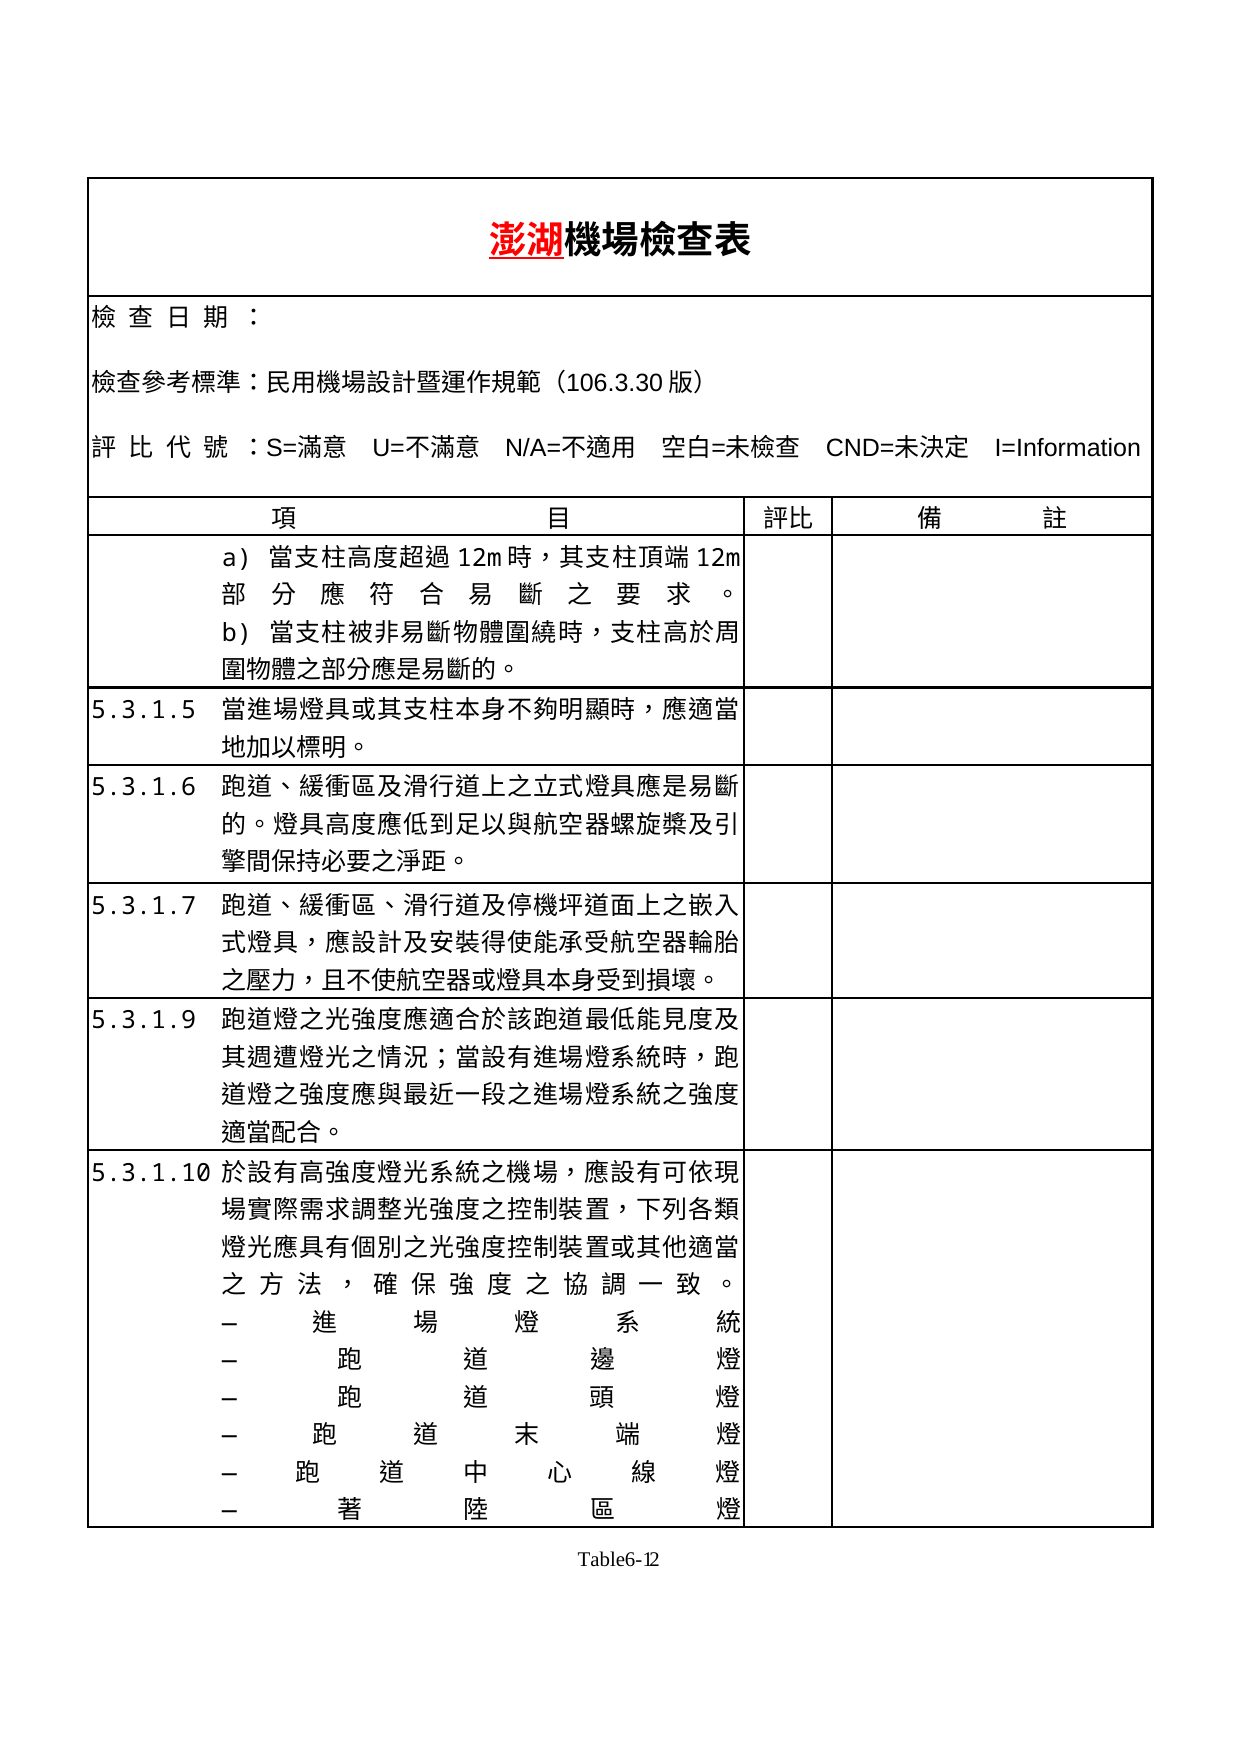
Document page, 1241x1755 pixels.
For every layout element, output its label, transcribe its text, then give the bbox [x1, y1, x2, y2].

table_cell [833, 766, 1151, 882]
table_cell 5.3.1.6 [89, 766, 219, 882]
table_cell 備 註 [833, 498, 1151, 534]
table_cell 5.3.1.5 [89, 689, 219, 763]
table_cell [833, 884, 1151, 997]
table_cell [833, 536, 1151, 686]
table_cell 跑道燈之光強度應適合於該跑道最低能見度及其週遭燈光之情況；當設有進場燈系統時，跑道燈之強度應與最近一段之進場燈系統之強度適當配合。 [219, 999, 743, 1149]
table_cell [833, 689, 1151, 763]
table_cell 於設有高強度燈光系統之機場，應設有可依現場實際需求調整光強度之控制裝置，下列各類燈光應具有個別之光強度控制裝置或其他適當之方法，確保強度之協調一致。 —進場燈系統 —跑道邊燈 —跑道頭燈 —跑道末端燈 —跑道中心線燈 —著陸區燈 [219, 1151, 743, 1526]
table_header 澎湖機場檢查表 [89, 179, 1151, 295]
table_cell 5.3.1.10 [89, 1151, 219, 1526]
table_cell [745, 884, 831, 997]
table_cell a) 當支柱高度超過12m時，其支柱頂端12m部分應符合易斷之要求。 b) 當支柱被非易斷物體圍繞時，支柱高於周圍物體之部分應是易斷的。 [219, 536, 743, 686]
table_cell 5.3.1.7 [89, 884, 219, 997]
table_cell 檢 查 日 期 ： 檢查參考標準：民用機場設計暨運作規範（106.3.30版） 評 比 代 號 ：S=滿意 U=不滿意 N/A=不適用 空白=未檢查 CND=未決定 I=Information [89, 297, 1151, 496]
table_cell [89, 536, 219, 686]
table_cell [745, 999, 831, 1149]
table_cell 跑道、緩衝區、滑行道及停機坪道面上之嵌入式燈具，應設計及安裝得使能承受航空器輪胎之壓力，且不使航空器或燈具本身受到損壞。 [219, 884, 743, 997]
table_cell 5.3.1.9 [89, 999, 219, 1149]
table_cell [89, 498, 219, 534]
table_cell [745, 766, 831, 882]
table_cell [745, 689, 831, 763]
table_cell 當進場燈具或其支柱本身不夠明顯時，應適當地加以標明。 [219, 689, 743, 763]
table_cell [745, 536, 831, 686]
table_cell [833, 1151, 1151, 1526]
table_cell 項 目 [219, 498, 743, 534]
table_cell 跑道、緩衝區及滑行道上之立式燈具應是易斷的。燈具高度應低到足以與航空器螺旋槳及引擎間保持必要之淨距。 [219, 766, 743, 882]
table_cell 評比 [745, 498, 831, 534]
table_cell [745, 1151, 831, 1526]
table_cell [833, 999, 1151, 1149]
